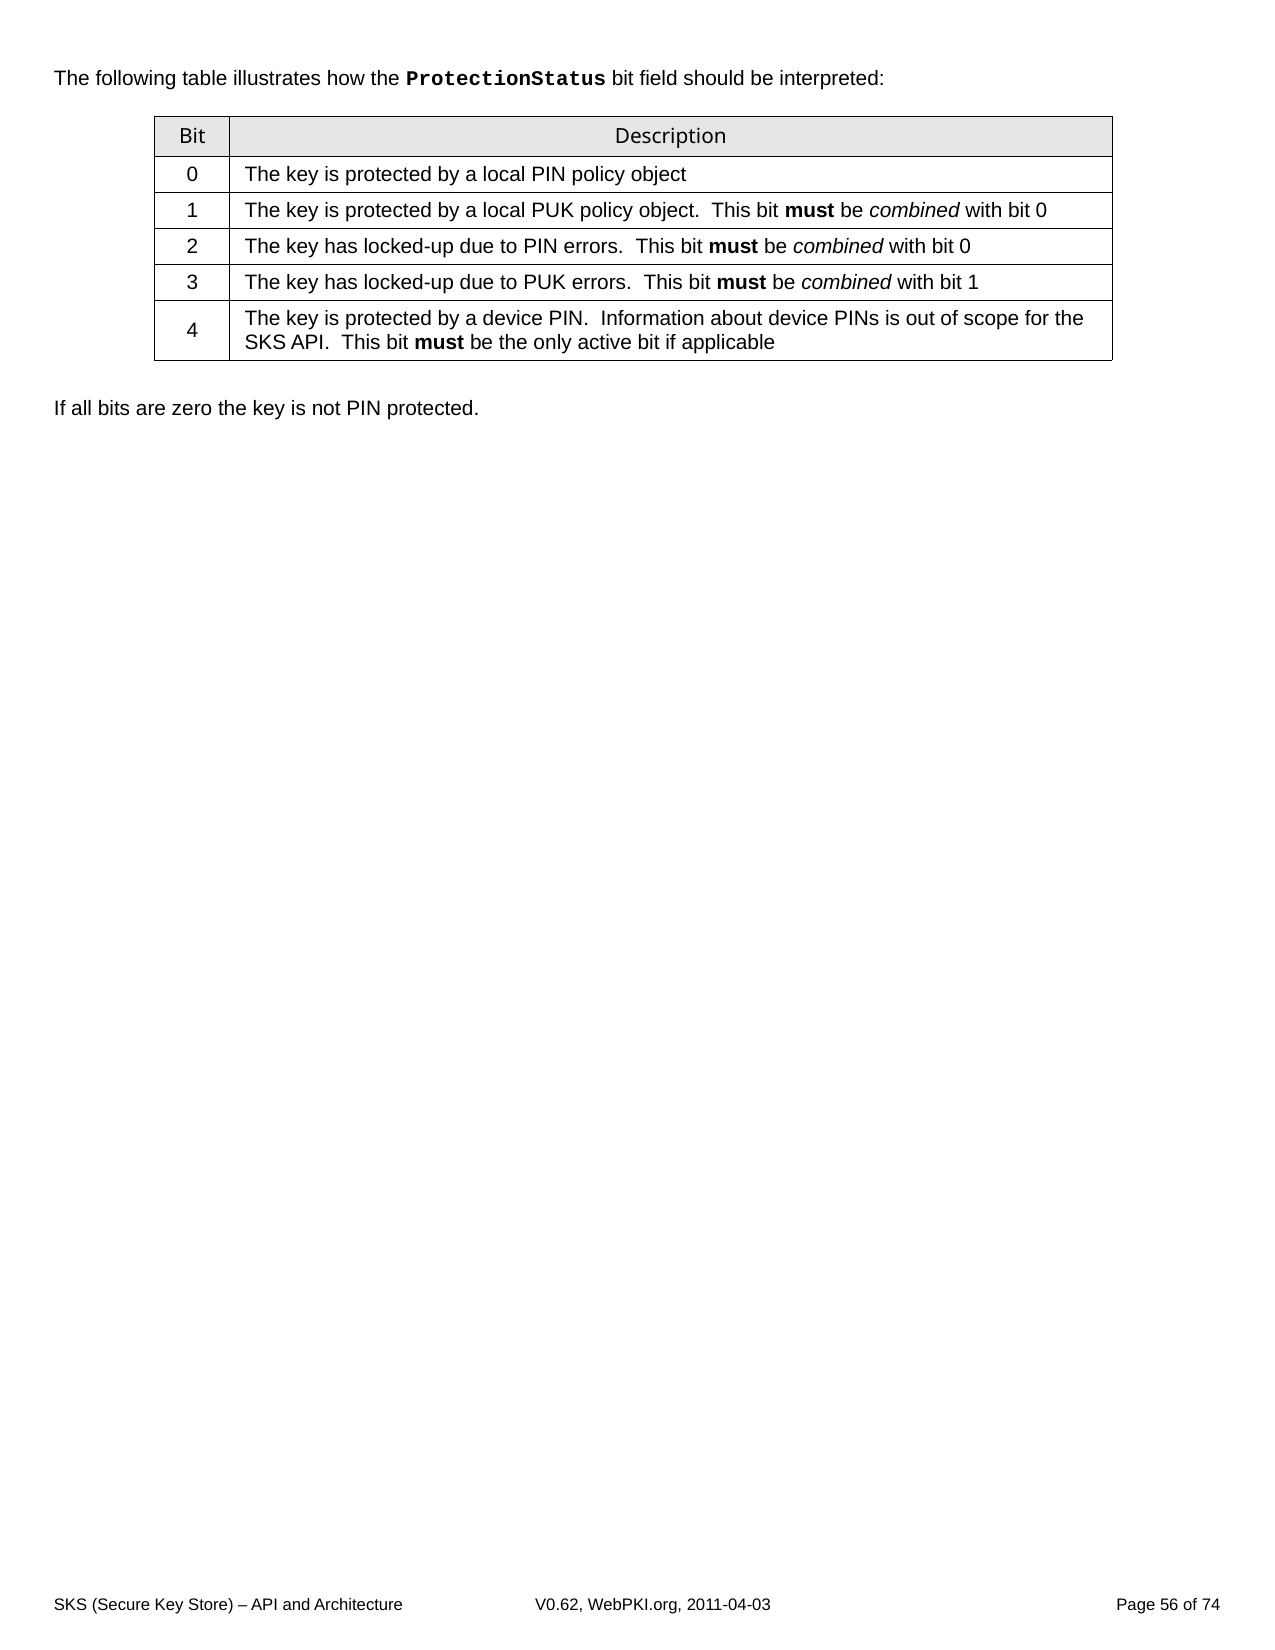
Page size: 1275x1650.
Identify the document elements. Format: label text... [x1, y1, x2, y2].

table_cell The key is protected by a device PIN. Information about device PINs is out of scope for the SKS API. This bit must be the only active bit if applicable [230, 301, 1112, 359]
table_header Description [230, 117, 1112, 156]
table_cell The key is protected by a local PIN policy object [230, 157, 1112, 192]
table_cell 0 [155, 157, 229, 192]
table_header Bit [155, 117, 229, 156]
table_cell The key is protected by a local PUK policy object. This bit must be combined with bit 0 [230, 193, 1112, 228]
table_cell The key has locked-up due to PIN errors. This bit must be combined with bit 0 [230, 229, 1112, 264]
text If all bits are zero the key is not PIN protected. [54, 395, 1221, 419]
table_cell 4 [155, 301, 229, 359]
text The following table illustrates how the ProtectionStatus bit field should be interpreted: [54, 66, 1221, 116]
table_cell The key has locked-up due to PUK errors. This bit must be combined with bit 1 [230, 265, 1112, 300]
table_cell 1 [155, 193, 229, 228]
table_cell 3 [155, 265, 229, 300]
table_cell 2 [155, 229, 229, 264]
